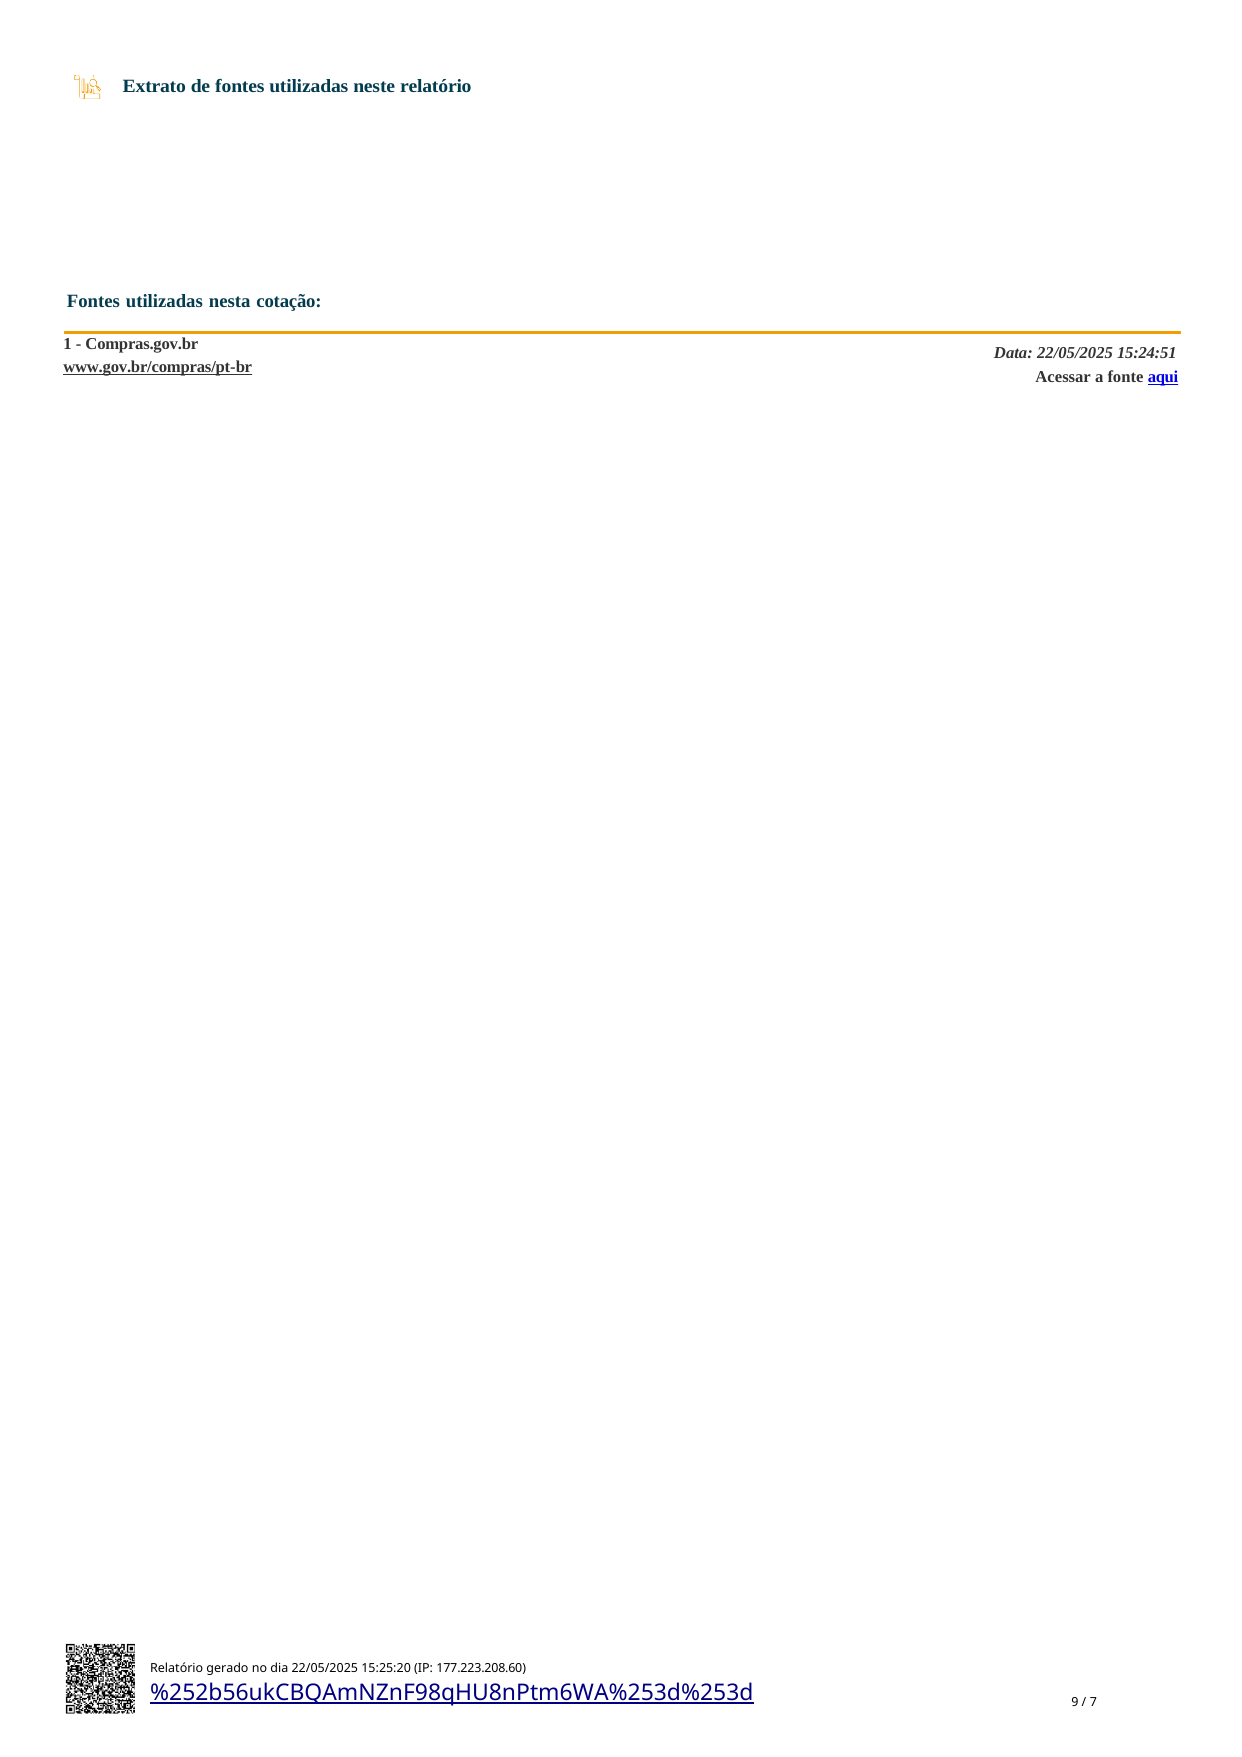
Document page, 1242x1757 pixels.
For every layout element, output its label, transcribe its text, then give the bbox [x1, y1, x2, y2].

text 1 - Compras.gov.br [63, 333, 254, 353]
text Extrato de fontes utilizadas neste relatório [122, 75, 1183, 97]
text Data: 22/05/2025 15:24:51 [990, 343, 1178, 362]
text www.gov.br/compras/pt-br [63, 357, 254, 376]
text ATENÇÃO - O Banco de Preços é uma solução tecnológica que atende aos parâmetros de pesquisa dispostos em Leis vigentes, Instruções Normativas, Acórdãos, Regulamentos, Decretos e Portarias. Sendo assim, por reunir diversas fontes governamentais, complementares e sites de domínio amplo, o sistema não é considerado uma fonte e, sim, um meio para que as pesquisas sejam realizadas de forma segura, ágil e eficaz. [81, 129, 1155, 220]
text Fontes utilizadas nesta cotação: [67, 290, 1183, 312]
text Acessar a fonte aqui [990, 367, 1178, 386]
